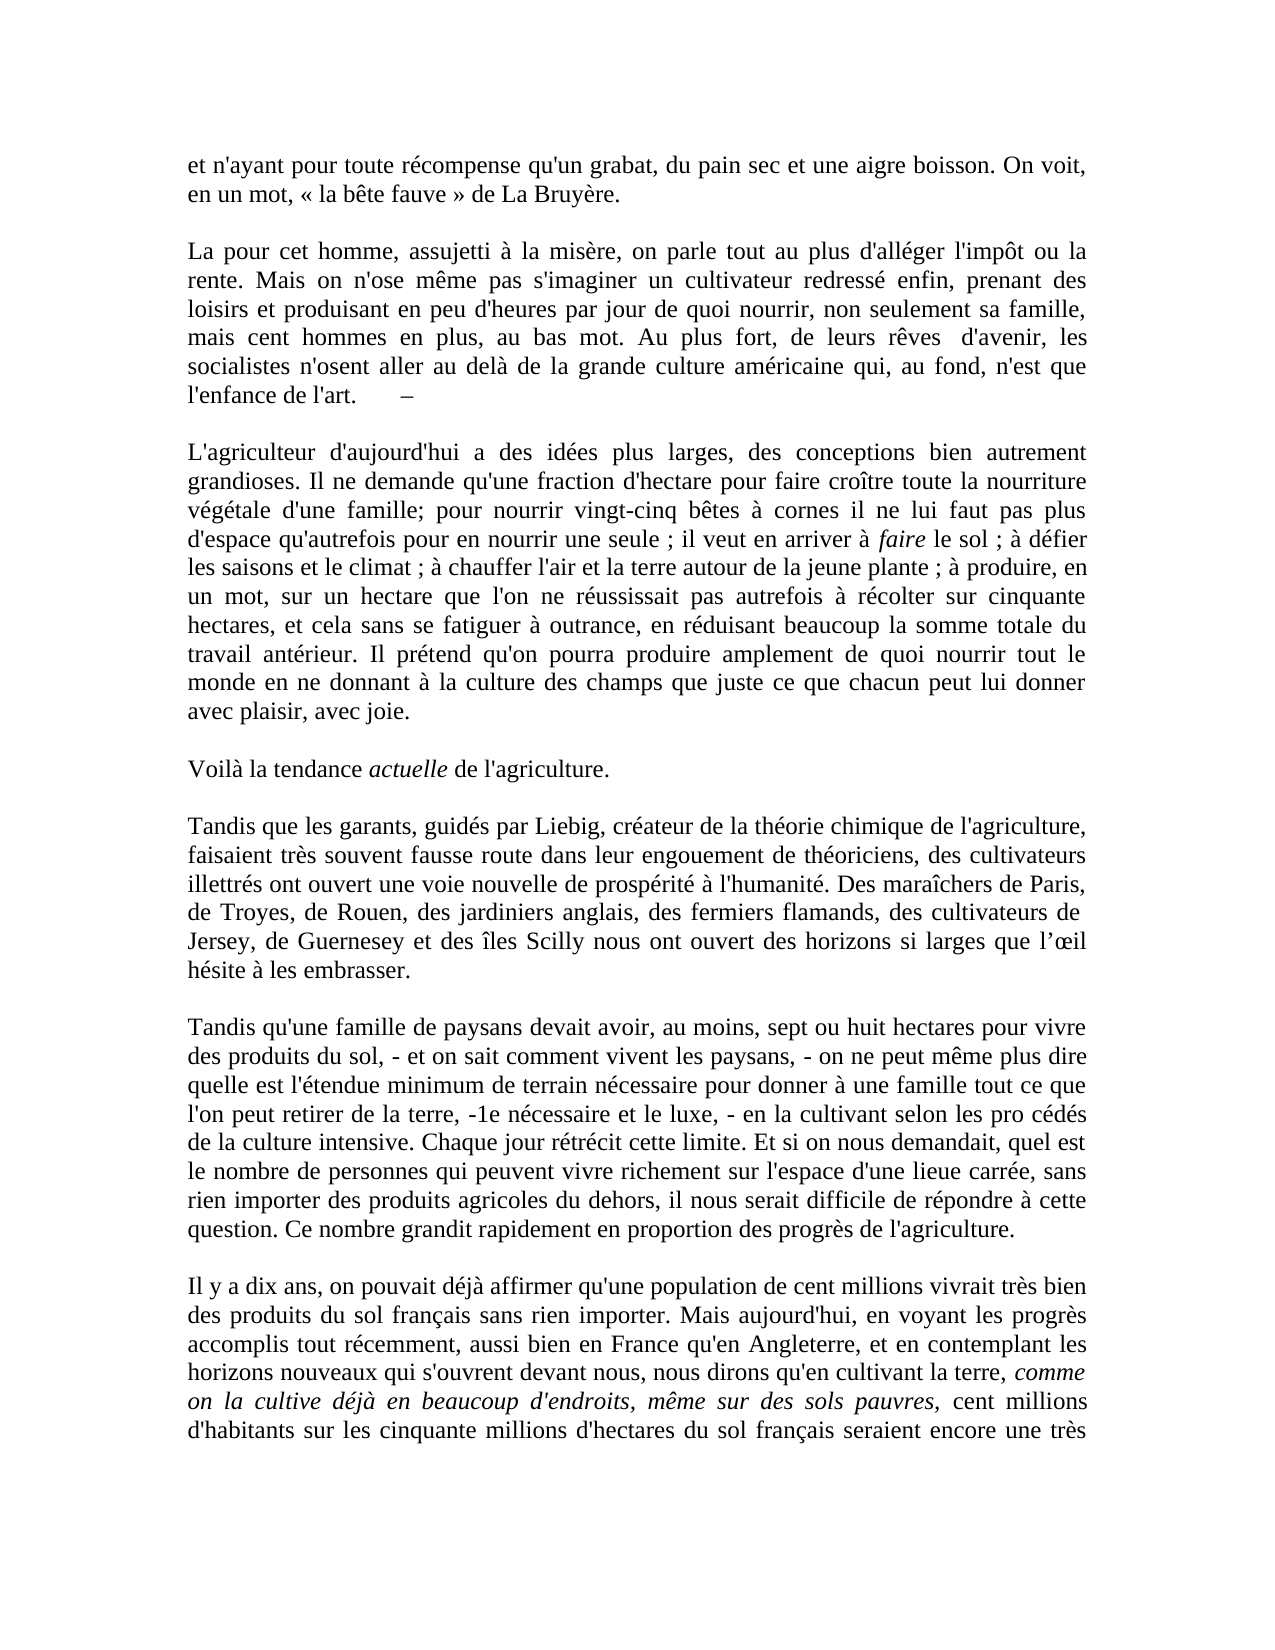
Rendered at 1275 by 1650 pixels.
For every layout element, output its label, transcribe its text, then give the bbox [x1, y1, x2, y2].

text Tandis qu'une famille de paysans devait avoir, au moins, sept ou huit hectares pour vivre des produits du sol, ‑ et on sait comment vivent les paysans, ‑ on ne peut même plus dire quelle est l'étendue minimum de terrain nécessaire pour donner à une famille tout ce que l'on peut retirer de la terre, ‑1e nécessaire et le luxe, ‑ en la cultivant selon les pro cédés de la culture intensive. Chaque jour rétrécit cette limite. Et si on nous demandait, quel est le nombre de personnes qui peuvent vivre richement sur l'espace d'une lieue carrée, sans rien importer des produits agricoles du dehors, il nous serait difficile de répondre à cette question. Ce nombre grandit rapidement en proportion des progrès de l'agriculture. [187, 1012, 1087, 1242]
text et n'ayant pour toute récompense qu'un grabat, du pain sec et une aigre boisson. On voit, en un mot, « la bête fauve » de La Bruyère. [187, 150, 1087, 207]
text Voilà la tendance actuelle de l'agriculture. [187, 754, 1087, 782]
text La pour cet homme, assujetti à la misère, on parle tout au plus d'alléger l'impôt ou la rente. Mais on n'ose même pas s'imaginer un cultivateur redressé enfin, prenant des loisirs et produisant en peu d'heures par jour de quoi nourrir, non seulement sa famille, mais cent hommes en plus, au bas mot. Au plus fort, de leurs rêves d'avenir, les socialistes n'osent aller au delà de la grande culture américaine qui, au fond, n'est que l'enfance de l'art. – [187, 236, 1087, 409]
text L'agriculteur d'aujourd'hui a des idées plus larges, des conceptions bien autrement grandioses. Il ne demande qu'une fraction d'hectare pour faire croître toute la nourriture végétale d'une famille; pour nourrir vingt-cinq bêtes à cornes il ne lui faut pas plus d'espace qu'autrefois pour en nourrir une seule ; il veut en arriver à faire le sol ; à défier les saisons et le climat ; à chauffer l'air et la terre autour de la jeune plante ; à produire, en un mot, sur un hectare que l'on ne réussissait pas autrefois à récolter sur cinquante hectares, et cela sans se fatiguer à outrance, en réduisant beaucoup la somme totale du travail antérieur. Il prétend qu'on pourra produire amplement de quoi nourrir tout le monde en ne donnant à la culture des champs que juste ce que chacun peut lui donner avec plaisir, avec joie. [187, 437, 1087, 725]
text Tandis que les garants, guidés par Liebig, créateur de la théorie chimique de l'agriculture, faisaient très souvent fausse route dans leur engouement de théoriciens, des cultivateurs illettrés ont ouvert une voie nouvelle de prospérité à l'humanité. Des maraîchers de Paris, de Troyes, de Rouen, des jardiniers anglais, des fermiers flamands, des cultivateurs de Jersey, de Guernesey et des îles Scilly nous ont ouvert des horizons si larges que l’œil hésite à les embrasser. [187, 811, 1087, 984]
text Il y a dix ans, on pouvait déjà affirmer qu'une population de cent millions vivrait très bien des produits du sol français sans rien importer. Mais aujourd'hui, en voyant les progrès accomplis tout récemment, aussi bien en France qu'en Angleterre, et en contemplant les horizons nouveaux qui s'ouvrent devant nous, nous dirons qu'en cultivant la terre, comme on la cultive déjà en beaucoup d'endroits, même sur des sols pauvres, cent millions d'habitants sur les cinquante millions d'hectares du sol français seraient encore une très [187, 1271, 1087, 1444]
